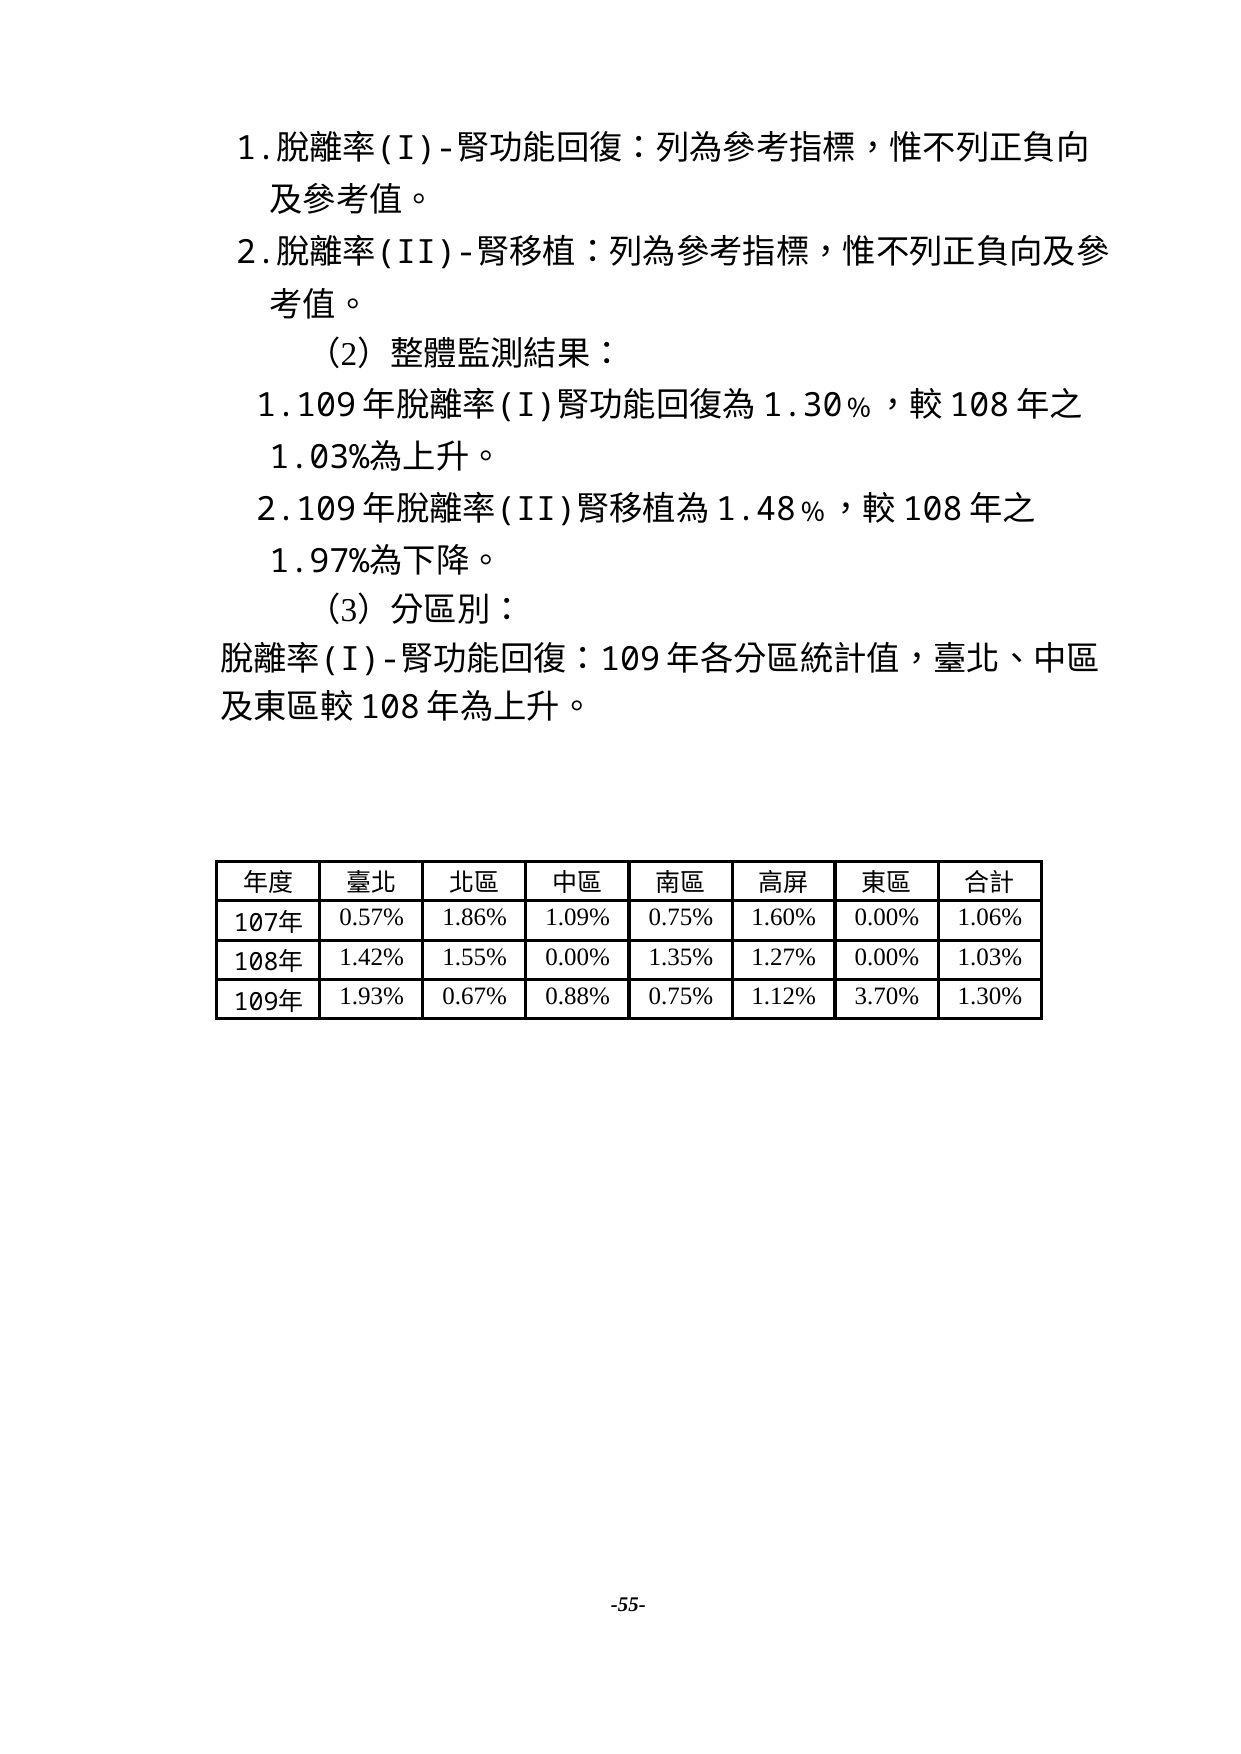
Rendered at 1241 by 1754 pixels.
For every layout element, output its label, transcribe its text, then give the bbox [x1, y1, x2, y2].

table_header 高屏 [734, 863, 833, 899]
table_header 東區 [837, 863, 937, 899]
text 2.脫離率(II)-腎移植：列為參考指標，惟不列正負向及參考值。 [236, 222, 1111, 326]
table_header 北區 [424, 863, 524, 899]
table_cell 1.12% [734, 981, 833, 1017]
table_cell 0.57% [321, 902, 421, 938]
list 分區別： [307, 583, 1122, 631]
table_cell 1.30% [940, 981, 1040, 1017]
table_cell 3.70% [837, 981, 937, 1017]
table_cell 0.75% [631, 981, 731, 1017]
table_cell 1.60% [734, 902, 833, 938]
table_cell 1.93% [321, 981, 421, 1017]
text 1.脫離率(I)-腎功能回復：列為參考指標，惟不列正負向及參考值。 [236, 118, 1111, 222]
table_header 年度 [218, 863, 318, 899]
table_cell 0.00% [527, 942, 627, 978]
table_cell 0.00% [837, 942, 937, 978]
list 整體監測結果： [307, 326, 1122, 375]
table_header 南區 [631, 863, 731, 899]
table_header 中區 [527, 863, 627, 899]
table_cell 1.86% [424, 902, 524, 938]
table_cell 1.35% [631, 942, 731, 978]
table_cell 1.03% [940, 942, 1040, 978]
table_header 臺北 [321, 863, 421, 899]
text 1.109年脫離率(I)腎功能回復為1.30﹪，較108年之1.03%為上升。 [236, 375, 1111, 479]
table_header 合計 [940, 863, 1040, 899]
table_cell 107年 [218, 902, 318, 938]
table_cell 0.67% [424, 981, 524, 1017]
table_cell 1.42% [321, 942, 421, 978]
table_cell 1.27% [734, 942, 833, 978]
table_cell 0.75% [631, 902, 731, 938]
text 2.109年脫離率(II)腎移植為1.48﹪，較108年之1.97%為下降。 [236, 479, 1111, 583]
table_cell 1.06% [940, 902, 1040, 938]
table_cell 109年 [218, 981, 318, 1017]
table_cell 0.88% [527, 981, 627, 1017]
table_cell 108年 [218, 942, 318, 978]
table_cell 1.09% [527, 902, 627, 938]
text 脫離率(I)-腎功能回復：109年各分區統計值，臺北、中區及東區較108年為上升。 [220, 631, 1111, 728]
table_cell 1.55% [424, 942, 524, 978]
table_cell 0.00% [837, 902, 937, 938]
